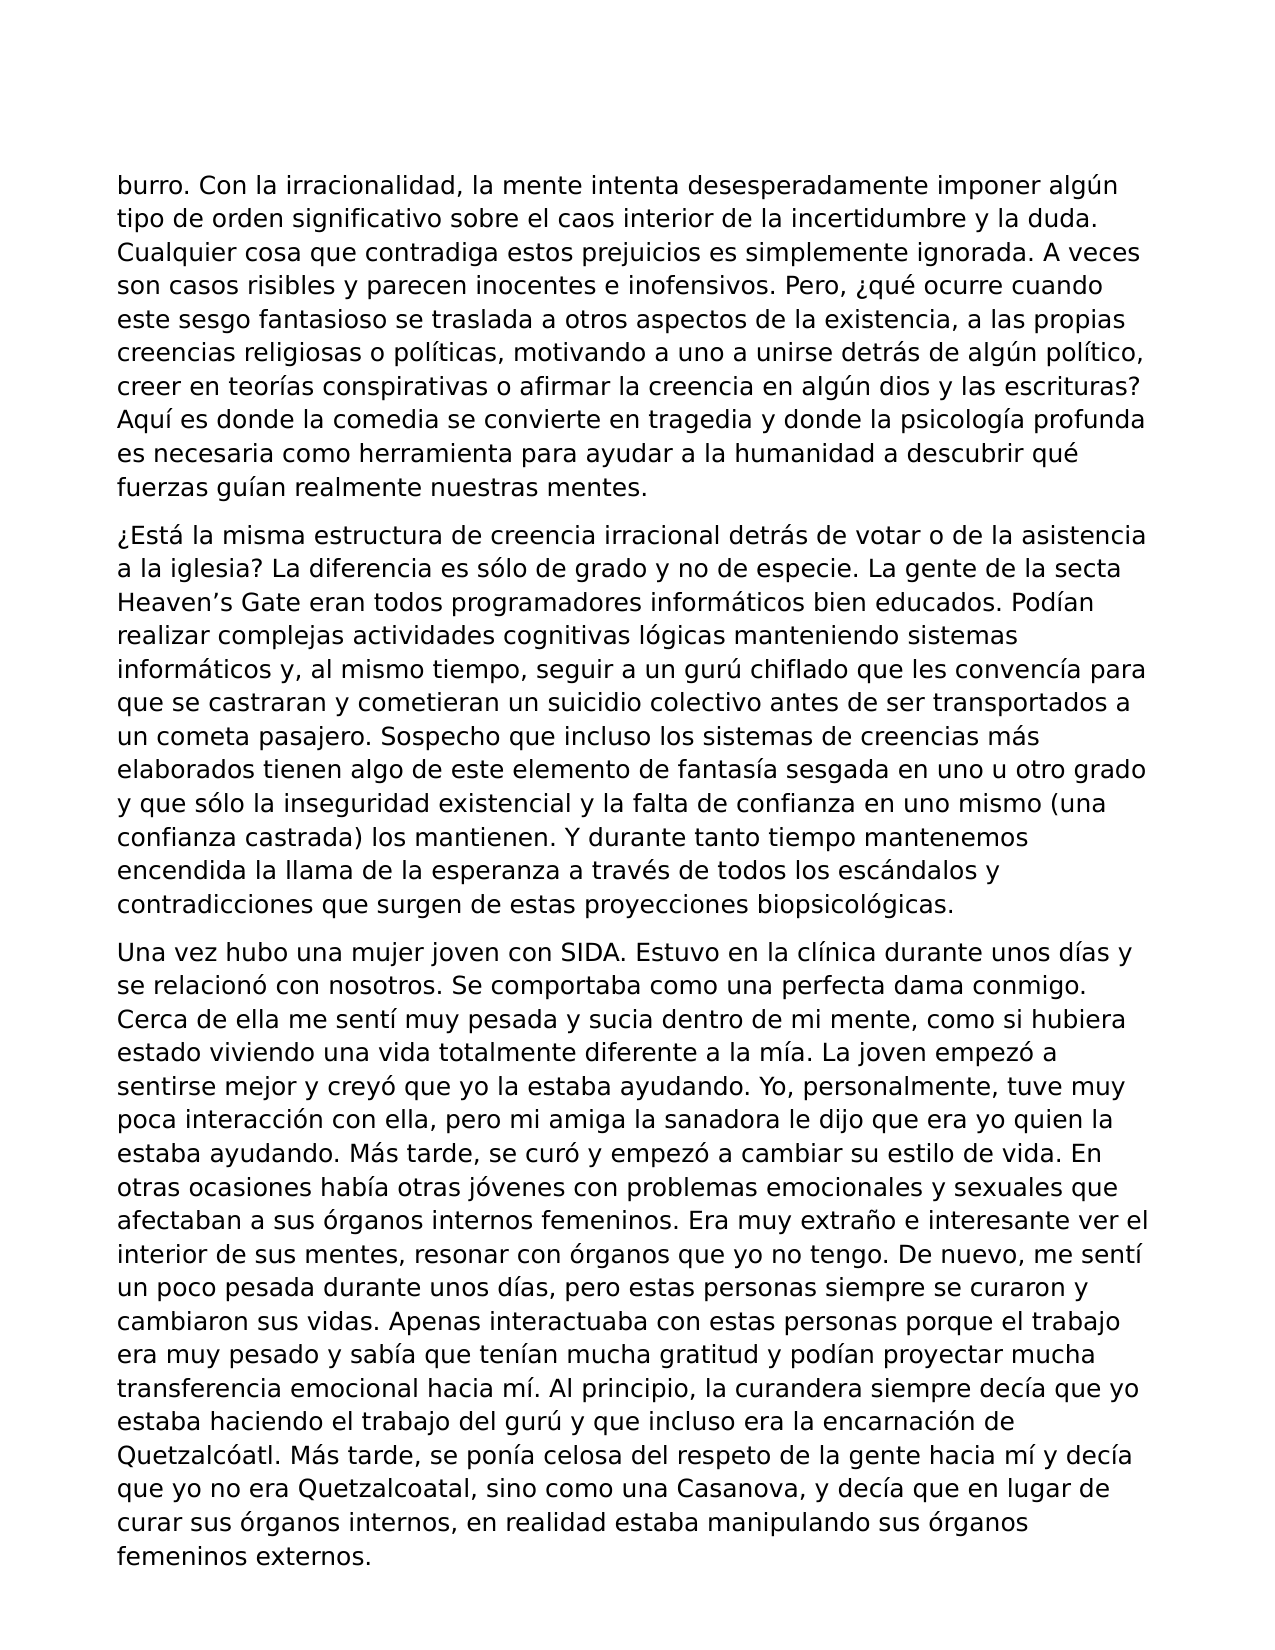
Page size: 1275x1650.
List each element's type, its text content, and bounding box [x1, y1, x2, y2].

text Una vez hubo una mujer joven con SIDA. Estuvo en la clínica durante unos días y se relacionó con nosotros. Se comportaba como una perfecta dama conmigo. Cerca de ella me sentí muy pesada y sucia dentro de mi mente, como si hubiera estado viviendo una vida totalmente diferente a la mía. La joven empezó a sentirse mejor y creyó que yo la estaba ayudando. Yo, personalmente, tuve muy poca interacción con ella, pero mi amiga la sanadora le dijo que era yo quien la estaba ayudando. Más tarde, se curó y empezó a cambiar su estilo de vida. En otras ocasiones había otras jóvenes con problemas emocionales y sexuales que afectaban a sus órganos internos femeninos. Era muy extraño e interesante ver el interior de sus mentes, resonar con órganos que yo no tengo. De nuevo, me sentí un poco pesada durante unos días, pero estas personas siempre se curaron y cambiaron sus vidas. Apenas interactuaba con estas personas porque el trabajo era muy pesado y sabía que tenían mucha gratitud y podían proyectar mucha transferencia emocional hacia mí. Al principio, la curandera siempre decía que yo estaba haciendo el trabajo del gurú y que incluso era la encarnación de Quetzalcóatl. Más tarde, se ponía celosa del respeto de la gente hacia mí y decía que yo no era Quetzalcoatal, sino como una Casanova, y decía que en lugar de curar sus órganos internos, en realidad estaba manipulando sus órganos femeninos externos. [117, 938, 1158, 1571]
text burro. Con la irracionalidad, la mente intenta desesperadamente imponer algún tipo de orden significativo sobre el caos interior de la incertidumbre y la duda. Cualquier cosa que contradiga estos prejuicios es simplemente ignorada. A veces son casos risibles y parecen inocentes e inofensivos. Pero, ¿qué ocurre cuando este sesgo fantasioso se traslada a otros aspectos de la existencia, a las propias creencias religiosas o políticas, motivando a uno a unirse detrás de algún político, creer en teorías conspirativas o afirmar la creencia en algún dios y las escrituras? Aquí es donde la comedia se convierte en tragedia y donde la psicología profunda es necesaria como herramienta para ayudar a la humanidad a descubrir qué fuerzas guían realmente nuestras mentes. [117, 171, 1158, 502]
text ¿Está la misma estructura de creencia irracional detrás de votar o de la asistencia a la iglesia? La diferencia es sólo de grado y no de especie. La gente de la secta Heaven’s Gate eran todos programadores informáticos bien educados. Podían realizar complejas actividades cognitivas lógicas manteniendo sistemas informáticos y, al mismo tiempo, seguir a un gurú chiflado que les convencía para que se castraran y cometieran un suicidio colectivo antes de ser transportados a un cometa pasajero. Sospecho que incluso los sistemas de creencias más elaborados tienen algo de este elemento de fantasía sesgada en uno u otro grado y que sólo la inseguridad existencial y la falta de confianza en uno mismo (una confianza castrada) los mantienen. Y durante tanto tiempo mantenemos encendida la llama de la esperanza a través de todos los escándalos y contradicciones que surgen de estas proyecciones biopsicológicas. [117, 521, 1158, 919]
